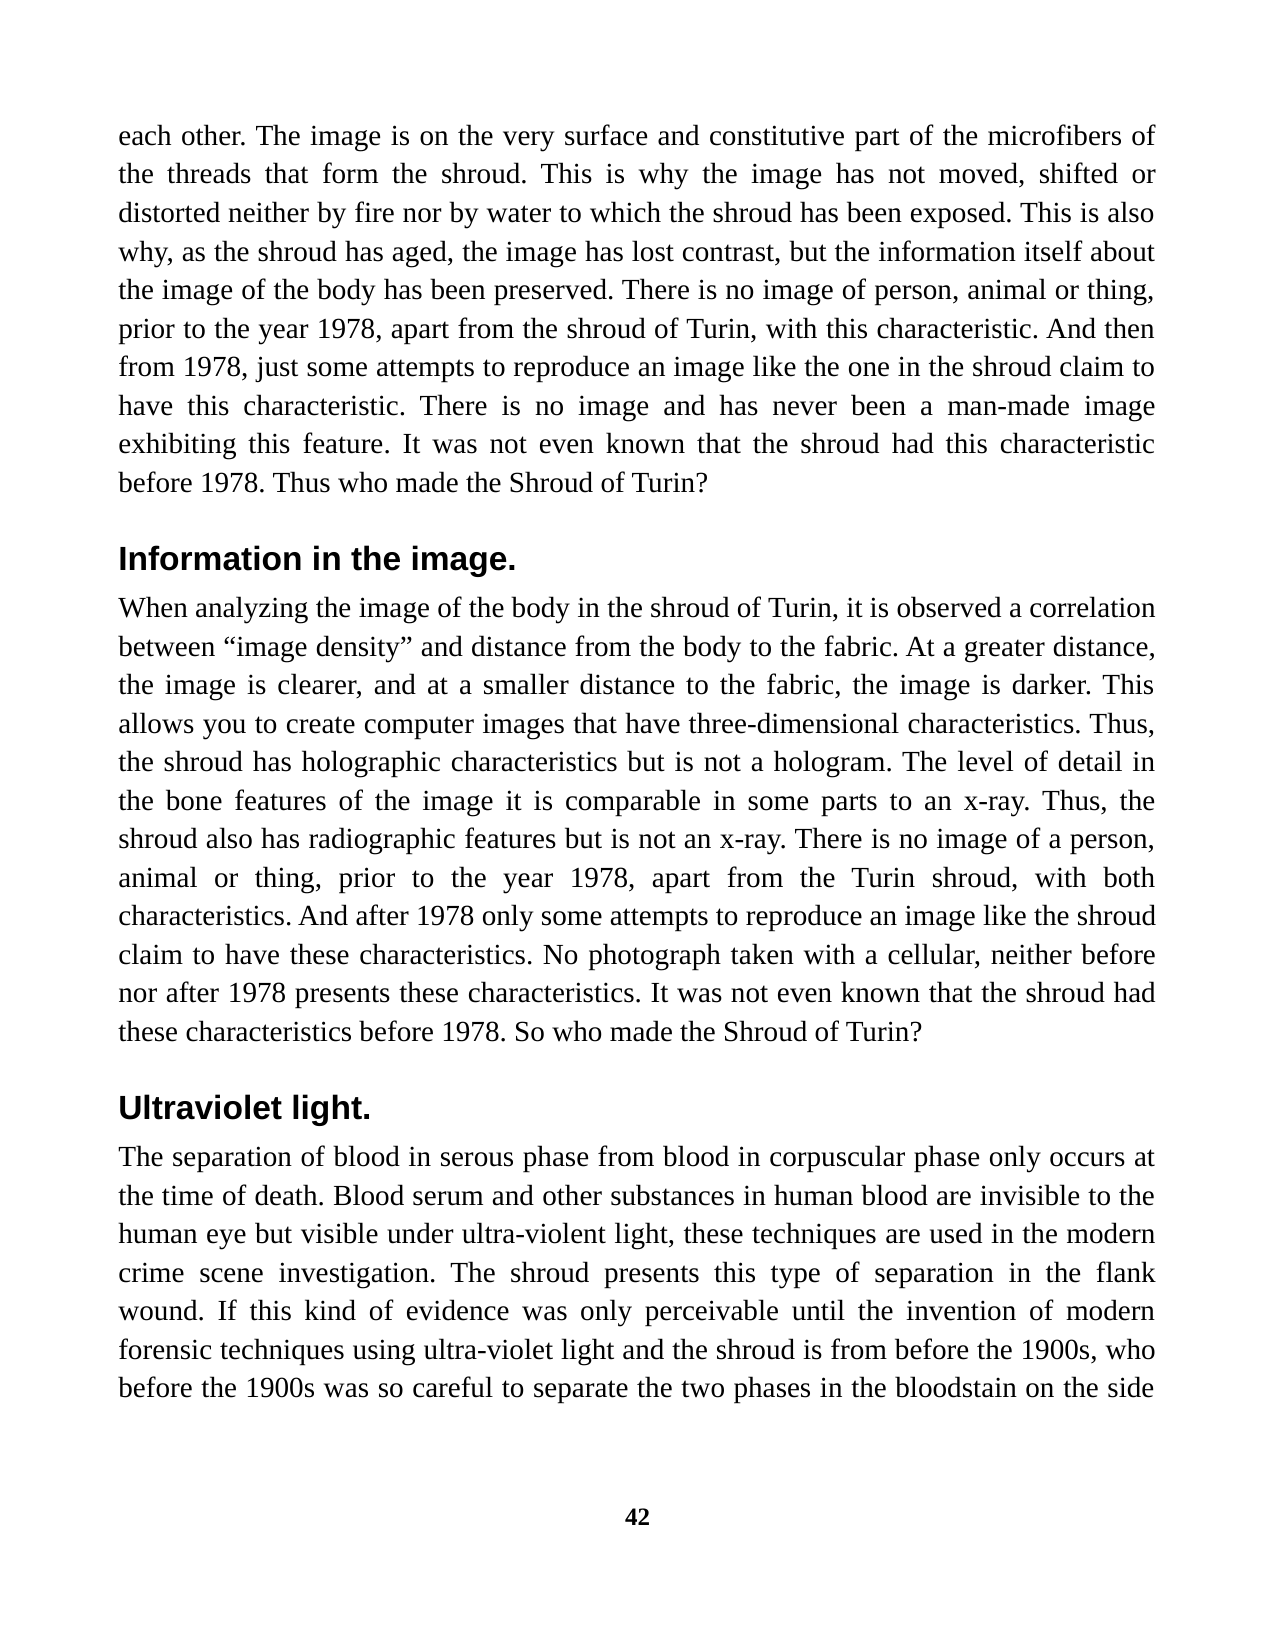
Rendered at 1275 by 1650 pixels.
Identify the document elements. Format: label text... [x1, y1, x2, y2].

text The separation of blood in serous phase from blood in corpuscular phase only occurs at the time of death. Blood serum and other substances in human blood are invisible to the human eye but visible under ultra-violent light, these techniques are used in the modern crime scene investigation. The shroud presents this type of separation in the flank wound. If this kind of evidence was only perceivable until the invention of modern forensic techniques using ultra-violet light and the shroud is from before the 1900s, who before the 1900s was so careful to separate the two phases in the bloodstain on the side [118, 1139, 1157, 1404]
text When analyzing the image of the body in the shroud of Turin, it is observed a correlation between “image density” and distance from the body to the fabric. At a greater distance, the image is clearer, and at a smaller distance to the fabric, the image is darker. This allows you to create computer images that have three-dimensional characteristics. Thus, the shroud has holographic characteristics but is not a hologram. The level of detail in the bone features of the image it is comparable in some parts to an x-ray. Thus, the shroud also has radiographic features but is not an x-ray. There is no image of a person, animal or thing, prior to the year 1978, apart from the Turin shroud, with both characteristics. And after 1978 only some attempts to reproduce an image like the shroud claim to have these characteristics. No photograph taken with a cellular, neither before nor after 1978 presents these characteristics. It was not even known that the shroud had these characteristics before 1978. So who made the Shroud of Turin? [118, 590, 1157, 1048]
subtitle Information in the image. [118, 539, 1157, 578]
subtitle Ultraviolet light. [118, 1088, 1157, 1127]
text each other. The image is on the very surface and constitutive part of the microfibers of the threads that form the shroud. This is why the image has not moved, shifted or distorted neither by fire nor by water to which the shroud has been exposed. This is also why, as the shroud has aged, the image has lost contrast, but the information itself about the image of the body has been preserved. There is no image of person, animal or thing, prior to the year 1978, apart from the shroud of Turin, with this characteristic. And then from 1978, just some attempts to reproduce an image like the one in the shroud claim to have this characteristic. There is no image and has never been a man-made image exhibiting this feature. It was not even known that the shroud had this characteristic before 1978. Thus who made the Shroud of Turin? [118, 118, 1157, 498]
